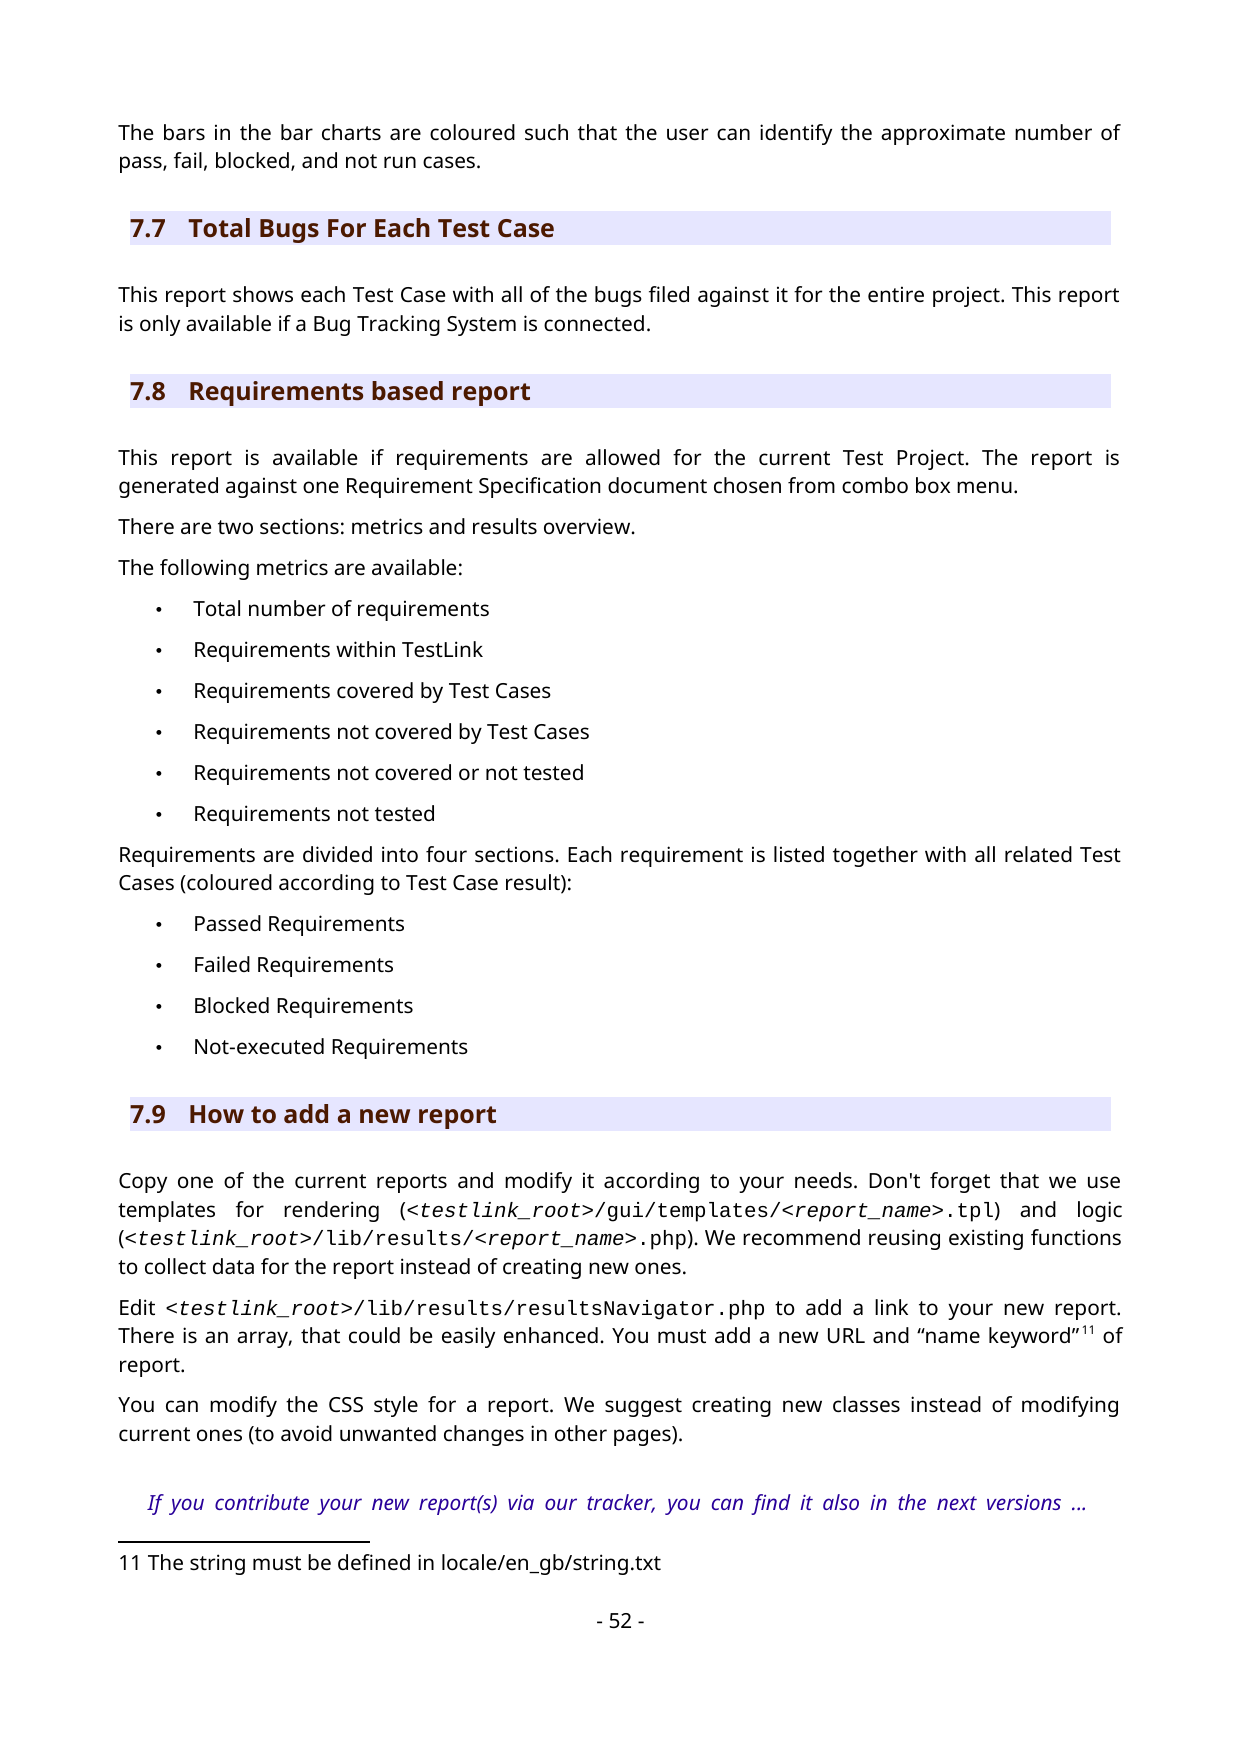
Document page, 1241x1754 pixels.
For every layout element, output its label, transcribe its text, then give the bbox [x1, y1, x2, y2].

text Requirements are divided into four sections. Each requirement is listed together with all related Test Cases (coloured according to Test Case result): [118, 840, 1122, 897]
text This report is available if requirements are allowed for the current Test Project. The report is generated against one Requirement Specification document chosen from combo box menu. [118, 443, 1122, 500]
text Edit <testlink_root>/lib/results/resultsNavigator.php to add a link to your new report. There is an array, that could be easily enhanced. You must add a new URL and “name keyword” of report. [118, 1293, 1122, 1378]
list Requirements not tested [156, 799, 1122, 827]
text The string must be defined in locale/en_gb/string.txt [118, 1548, 1122, 1576]
subtitle Requirements based report [130, 374, 1111, 408]
list Not-executed Requirements [156, 1032, 1122, 1061]
subtitle Total Bugs For Each Test Case [130, 211, 1111, 245]
list Passed Requirements [156, 909, 1122, 938]
text The following metrics are available: [118, 553, 1122, 582]
text There are two sections: metrics and results overview. [118, 512, 1122, 541]
list Blocked Requirements [156, 991, 1122, 1020]
subtitle How to add a new report [130, 1097, 1111, 1131]
list Requirements not covered by Test Cases [156, 717, 1122, 746]
list Failed Requirements [156, 950, 1122, 979]
list Requirements not covered or not tested [156, 758, 1122, 787]
text You can modify the CSS style for a report. We suggest creating new classes instead of modifying current ones (to avoid unwanted changes in other pages). [118, 1391, 1122, 1447]
list Requirements covered by Test Cases [156, 676, 1122, 705]
text If you contribute your new report(s) via our tracker, you can find it also in the next versions ... [148, 1460, 1093, 1517]
list Requirements within TestLink [156, 635, 1122, 664]
list Total number of requirements [156, 594, 1122, 623]
text The bars in the bar charts are coloured such that the user can identify the approximate number of pass, fail, blocked, and not run cases. [118, 118, 1122, 175]
text Copy one of the current reports and modify it according to your needs. Don't forget that we use templates for rendering (<testlink_root>/gui/templates/<report_name>.tpl) and logic (<testlink_root>/lib/results/<report_name>.php). We recommend reusing existing functions to collect data for the report instead of creating new ones. [118, 1166, 1122, 1280]
text This report shows each Test Case with all of the bugs filed against it for the entire project. This report is only available if a Bug Tracking System is connected. [118, 281, 1122, 337]
